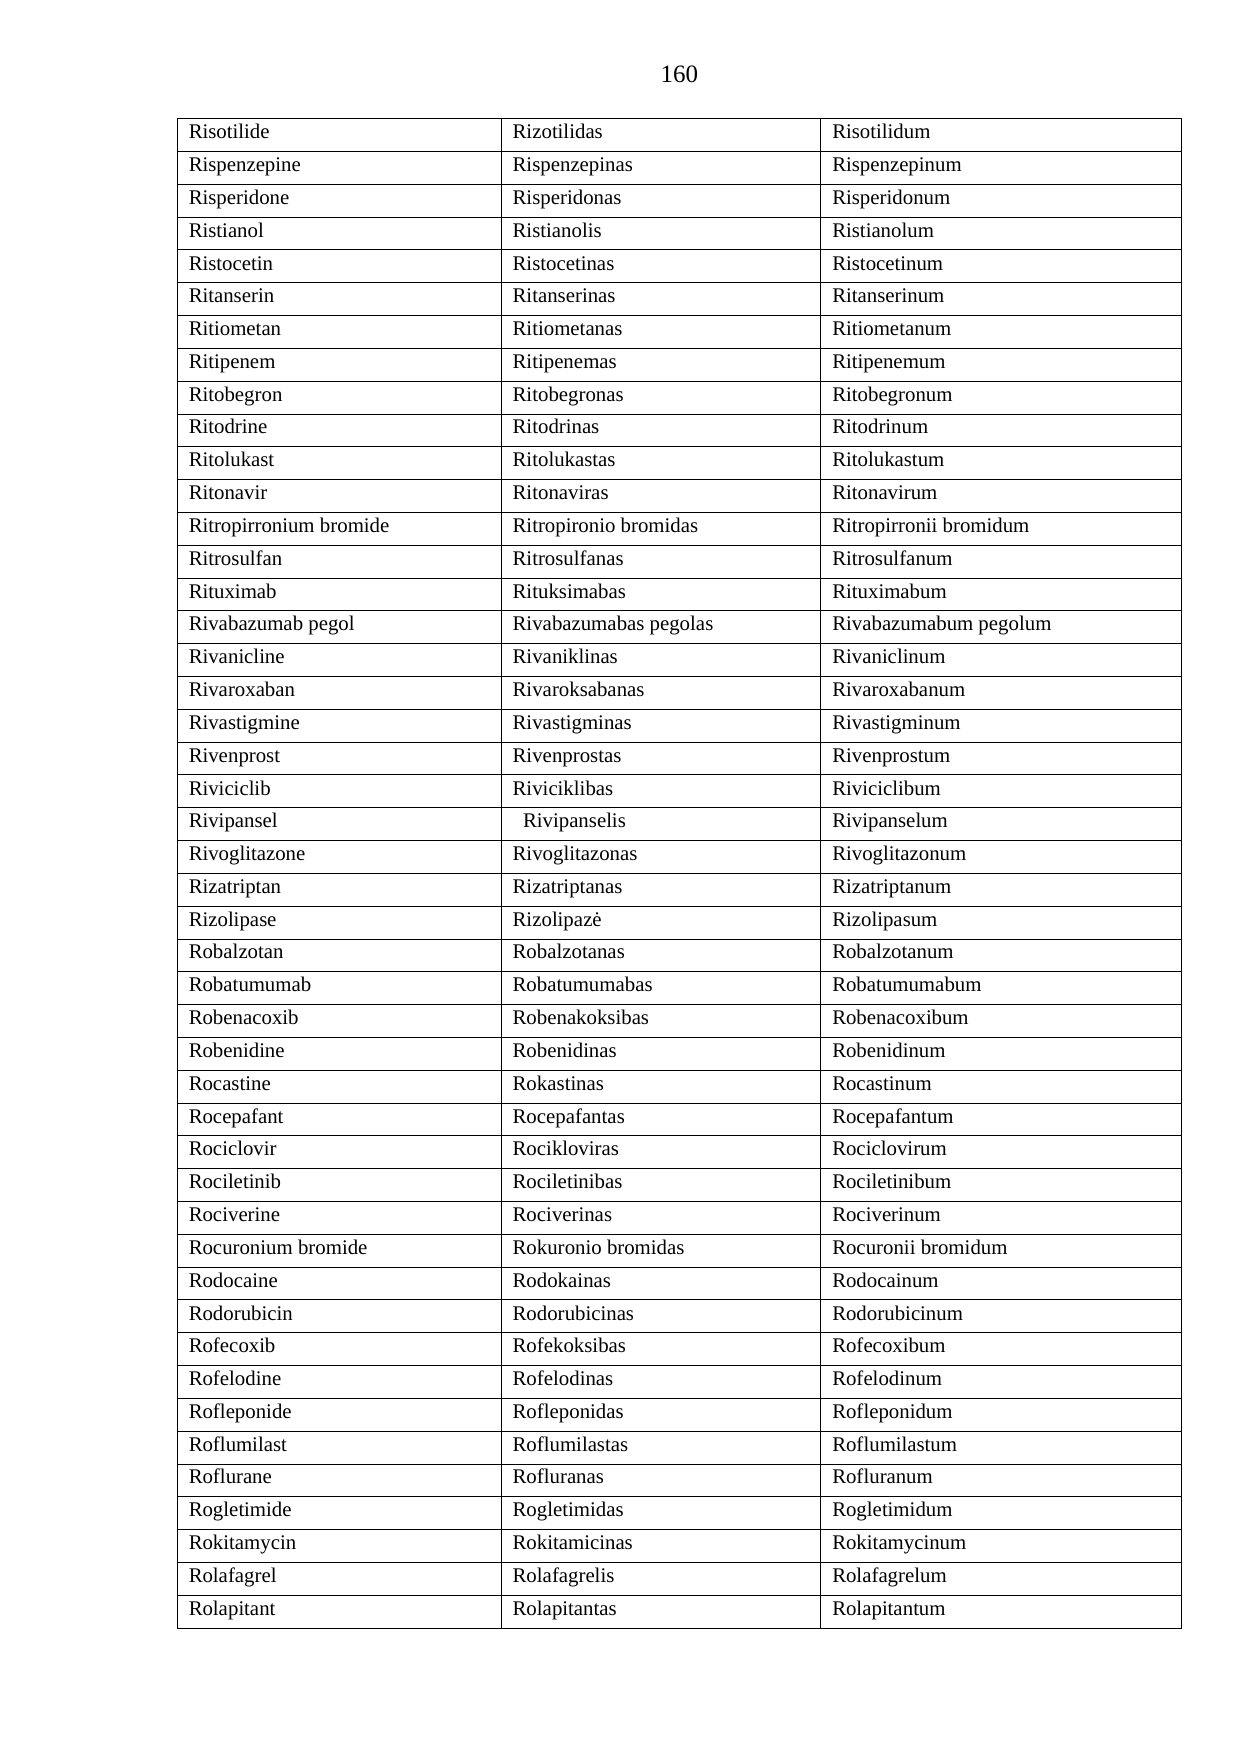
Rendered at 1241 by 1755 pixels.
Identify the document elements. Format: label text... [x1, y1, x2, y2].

table_cell Rogletimidas [502, 1497, 820, 1529]
table_cell Ritonaviras [502, 480, 820, 512]
table_cell Roflumilastum [821, 1432, 1181, 1463]
table_cell Rokitamycinum [821, 1530, 1181, 1562]
table_cell Riviciclibum [821, 775, 1181, 807]
table_cell Ritonavirum [821, 480, 1181, 512]
table_cell Risperidone [178, 185, 501, 217]
table_cell Rodorubicinas [502, 1300, 820, 1332]
table_cell Rociverinum [821, 1202, 1181, 1234]
table_cell Rivanicline [178, 644, 501, 676]
table_cell Rivenprost [178, 743, 501, 774]
table_cell Rivaniclinum [821, 644, 1181, 676]
table_cell Ritipenemum [821, 349, 1181, 381]
table_cell Rofluranas [502, 1465, 820, 1496]
table_cell Ritolukastas [502, 447, 820, 479]
table_cell Roflumilastas [502, 1432, 820, 1463]
table_cell Rociverine [178, 1202, 501, 1234]
table_cell Ritodrinum [821, 415, 1181, 446]
table_cell Rodocaine [178, 1268, 501, 1299]
table_cell Rizolipase [178, 907, 501, 938]
table_cell Rocastine [178, 1071, 501, 1102]
table_cell Rociletinib [178, 1169, 501, 1201]
table_cell Rodorubicinum [821, 1300, 1181, 1332]
table_cell Ritodrine [178, 415, 501, 446]
table_cell Rociclovirum [821, 1136, 1181, 1168]
table_cell Rivoglitazonum [821, 841, 1181, 873]
table_cell Rispenzepinas [502, 152, 820, 184]
table_cell Ristocetin [178, 250, 501, 282]
table_cell Risperidonas [502, 185, 820, 217]
table_cell Ritanserin [178, 283, 501, 315]
table_cell Rivabazumabum pegolum [821, 611, 1181, 643]
table_cell Ristianol [178, 218, 501, 249]
table_cell Rokuronio bromidas [502, 1235, 820, 1267]
table_cell Ristianolum [821, 218, 1181, 249]
table_cell Rolafagrel [178, 1563, 501, 1595]
table_cell Rivaroksabanas [502, 677, 820, 709]
table_cell Ritrosulfan [178, 546, 501, 577]
table_cell Robatumumab [178, 972, 501, 1004]
table_cell Rivastigminum [821, 710, 1181, 742]
table_cell Roflurane [178, 1465, 501, 1496]
table_cell Rituximab [178, 579, 501, 610]
table_cell Rofekoksibas [502, 1333, 820, 1365]
table_cell Rodocainum [821, 1268, 1181, 1299]
table_cell Rivenprostum [821, 743, 1181, 774]
table_cell Ristocetinum [821, 250, 1181, 282]
table_cell Rofelodinas [502, 1366, 820, 1398]
table_cell Rolafagrelis [502, 1563, 820, 1595]
table_cell Robenidinum [821, 1038, 1181, 1070]
table_cell Ritiometanum [821, 316, 1181, 348]
table_cell Ristocetinas [502, 250, 820, 282]
table_cell Rocepafantum [821, 1104, 1181, 1135]
table_cell Robenidine [178, 1038, 501, 1070]
table_cell Ritobegronas [502, 382, 820, 413]
table_cell Robalzotanas [502, 940, 820, 971]
table_cell Ritonavir [178, 480, 501, 512]
table_cell Ritipenem [178, 349, 501, 381]
table_cell Risperidonum [821, 185, 1181, 217]
table_cell Ritobegron [178, 382, 501, 413]
table_cell Rocastinum [821, 1071, 1181, 1102]
table_cell Rociletinibum [821, 1169, 1181, 1201]
table_cell Rivenprostas [502, 743, 820, 774]
table_cell Ritiometanas [502, 316, 820, 348]
table_cell Risotilide [178, 119, 501, 151]
table_cell Rogletimide [178, 1497, 501, 1529]
table_cell Rofleponidum [821, 1399, 1181, 1431]
table_cell Rituksimabas [502, 579, 820, 610]
table_cell Rizatriptan [178, 874, 501, 906]
table_cell Rofecoxibum [821, 1333, 1181, 1365]
table_cell Robatumumabum [821, 972, 1181, 1004]
table_cell Ritropironio bromidas [502, 513, 820, 545]
table_cell Rocepafant [178, 1104, 501, 1135]
table_cell Rociletinibas [502, 1169, 820, 1201]
table_cell Rodorubicin [178, 1300, 501, 1332]
table_cell Rolafagrelum [821, 1563, 1181, 1595]
table_cell Robatumumabas [502, 972, 820, 1004]
table_cell Rofelodinum [821, 1366, 1181, 1398]
table_cell Ritodrinas [502, 415, 820, 446]
table_cell Rocuronii bromidum [821, 1235, 1181, 1267]
table_cell Ritipenemas [502, 349, 820, 381]
table_cell Ritrosulfanum [821, 546, 1181, 577]
table_cell Rispenzepine [178, 152, 501, 184]
table_cell Ritanserinas [502, 283, 820, 315]
table_cell Rokastinas [502, 1071, 820, 1102]
table_cell Rizatriptanas [502, 874, 820, 906]
table_cell Rofelodine [178, 1366, 501, 1398]
table_cell Rocuronium bromide [178, 1235, 501, 1267]
table_cell Rizolipazė [502, 907, 820, 938]
table_cell Rivaroxaban [178, 677, 501, 709]
table_cell Ritiometan [178, 316, 501, 348]
table_cell Rizolipasum [821, 907, 1181, 938]
table_cell Rivoglitazonas [502, 841, 820, 873]
table_cell Rokitamycin [178, 1530, 501, 1562]
table_cell Rocikloviras [502, 1136, 820, 1168]
table_cell Rolapitantas [502, 1596, 820, 1627]
table_cell Rodokainas [502, 1268, 820, 1299]
table_cell Ritanserinum [821, 283, 1181, 315]
table_cell Robalzotanum [821, 940, 1181, 971]
table_cell Robenakoksibas [502, 1005, 820, 1037]
table_cell Ritrosulfanas [502, 546, 820, 577]
table_cell Ritropirronium bromide [178, 513, 501, 545]
table_cell Rivastigminas [502, 710, 820, 742]
table_cell Rivipansel [178, 808, 501, 840]
table_cell Rituximabum [821, 579, 1181, 610]
table_cell Robenacoxibum [821, 1005, 1181, 1037]
table_cell Rocepafantas [502, 1104, 820, 1135]
table_cell Ritolukast [178, 447, 501, 479]
table_cell Riviciklibas [502, 775, 820, 807]
table_cell Rivabazumabas pegolas [502, 611, 820, 643]
table_cell Robalzotan [178, 940, 501, 971]
table_cell Rispenzepinum [821, 152, 1181, 184]
table_cell Rivastigmine [178, 710, 501, 742]
table_cell Ritolukastum [821, 447, 1181, 479]
table_cell Robenidinas [502, 1038, 820, 1070]
table_cell Rivoglitazone [178, 841, 501, 873]
table_cell Rizotilidas [502, 119, 820, 151]
table_cell Rofecoxib [178, 1333, 501, 1365]
table_cell Rivaroxabanum [821, 677, 1181, 709]
table_cell Rolapitant [178, 1596, 501, 1627]
table_cell Ritropirronii bromidum [821, 513, 1181, 545]
table_cell Risotilidum [821, 119, 1181, 151]
table_cell Rivaniklinas [502, 644, 820, 676]
table_cell Rofleponide [178, 1399, 501, 1431]
table_cell Roflumilast [178, 1432, 501, 1463]
table_cell Rofluranum [821, 1465, 1181, 1496]
table_cell Ristianolis [502, 218, 820, 249]
table_cell Rogletimidum [821, 1497, 1181, 1529]
table_cell Rofleponidas [502, 1399, 820, 1431]
table_cell Rivabazumab pegol [178, 611, 501, 643]
table_cell Rivipanselum [821, 808, 1181, 840]
table_cell Riviciclib [178, 775, 501, 807]
table_cell Rokitamicinas [502, 1530, 820, 1562]
table_cell Rizatriptanum [821, 874, 1181, 906]
table_cell Robenacoxib [178, 1005, 501, 1037]
table_cell Rociverinas [502, 1202, 820, 1234]
table_cell Rolapitantum [821, 1596, 1181, 1627]
table_cell Rivipanselis [502, 808, 820, 840]
table_cell Ritobegronum [821, 382, 1181, 413]
table_cell Rociclovir [178, 1136, 501, 1168]
